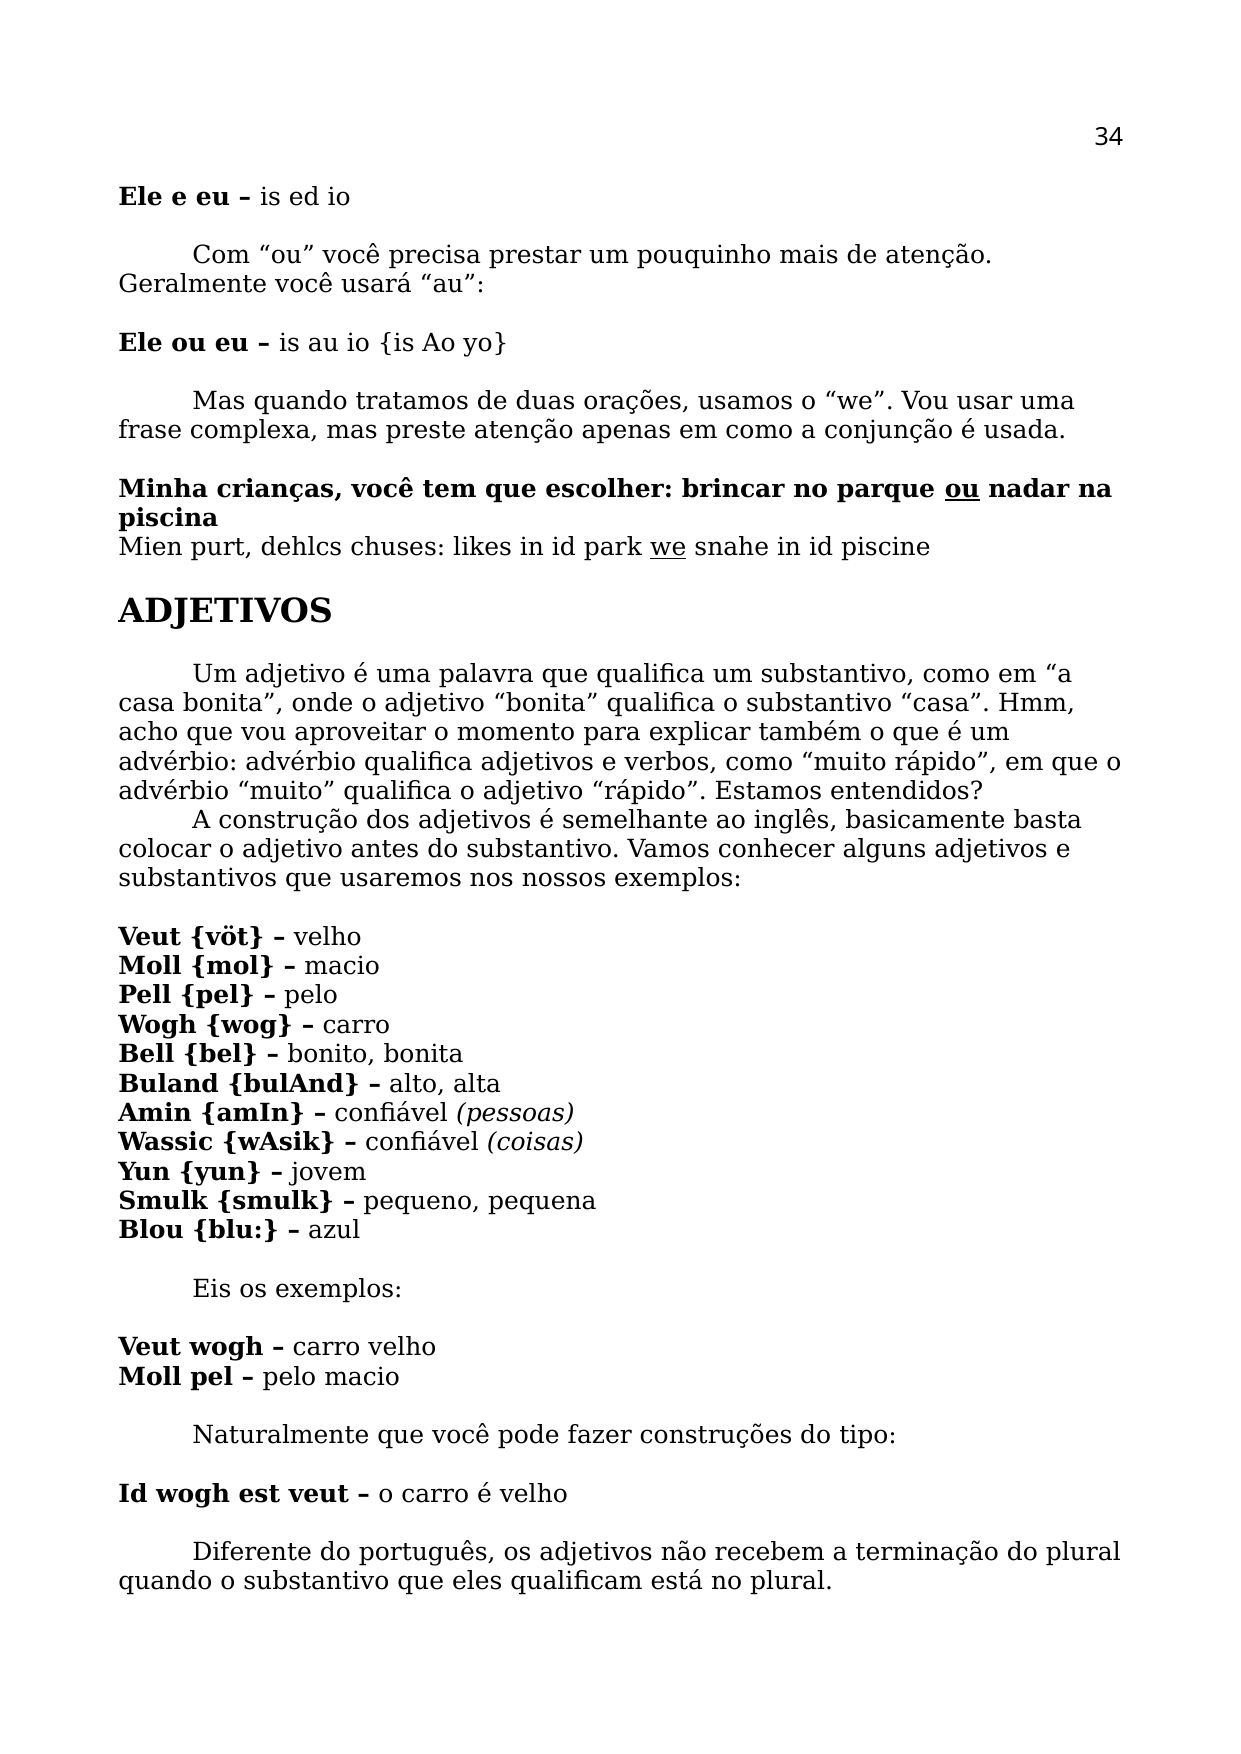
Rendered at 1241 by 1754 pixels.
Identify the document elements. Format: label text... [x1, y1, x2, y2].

text Wogh {wog} – carro [118, 1010, 1123, 1039]
text Moll {mol} – macio [118, 951, 1123, 980]
text Id wogh est veut – o carro é velho [118, 1478, 1123, 1508]
text Veut {vöt} – velho [118, 922, 1123, 951]
text Ele e eu – is ed io [118, 182, 1123, 211]
text Com “ou” você precisa prestar um pouquinho mais de atenção. Geralmente você usará “au”: [118, 240, 1123, 298]
text Um adjetivo é uma palavra que qualifica um substantivo, como em “a casa bonita”, onde o adjetivo “bonita” qualifica o substantivo “casa”. Hmm, acho que vou aproveitar o momento para explicar também o que é um advérbio: advérbio qualifica adjetivos e verbos, como “muito rápido”, em que o advérbio “muito” qualifica o adjetivo “rápido”. Estamos entendidos? [118, 659, 1123, 805]
text Eis os exemplos: [118, 1274, 1123, 1303]
text Yun {yun} – jovem [118, 1157, 1123, 1186]
text Moll pel – pelo macio [118, 1362, 1123, 1391]
text Wassic {wAsik} – confiável (coisas) [118, 1127, 1123, 1157]
text Minha crianças, você tem que escolher: brincar no parque ou nadar na piscina [118, 474, 1123, 532]
text Naturalmente que você pode fazer construções do tipo: [118, 1420, 1123, 1449]
text Diferente do português, os adjetivos não recebem a terminação do plural quando o substantivo que eles qualificam está no plural. [118, 1537, 1123, 1595]
text Mien purt, dehlcs chuses: likes in id park we snahe in id piscine [118, 532, 1123, 562]
text Ele ou eu – is au io {is Ao yo} [118, 328, 1123, 357]
text Smulk {smulk} – pequeno, pequena [118, 1186, 1123, 1215]
text Amin {amIn} – confiável (pessoas) [118, 1098, 1123, 1127]
text A construção dos adjetivos é semelhante ao inglês, basicamente basta colocar o adjetivo antes do substantivo. Vamos conhecer alguns adjetivos e substantivos que usaremos nos nossos exemplos: [118, 805, 1123, 892]
text Bell {bel} – bonito, bonita [118, 1039, 1123, 1068]
text Blou {blu:} – azul [118, 1215, 1123, 1245]
text Buland {bulAnd} – alto, alta [118, 1068, 1123, 1098]
subtitle ADJETIVOS [118, 591, 1123, 630]
text Veut wogh – carro velho [118, 1332, 1123, 1362]
text Pell {pel} – pelo [118, 980, 1123, 1010]
text Mas quando tratamos de duas orações, usamos o “we”. Vou usar uma frase complexa, mas preste atenção apenas em como a conjunção é usada. [118, 386, 1123, 444]
